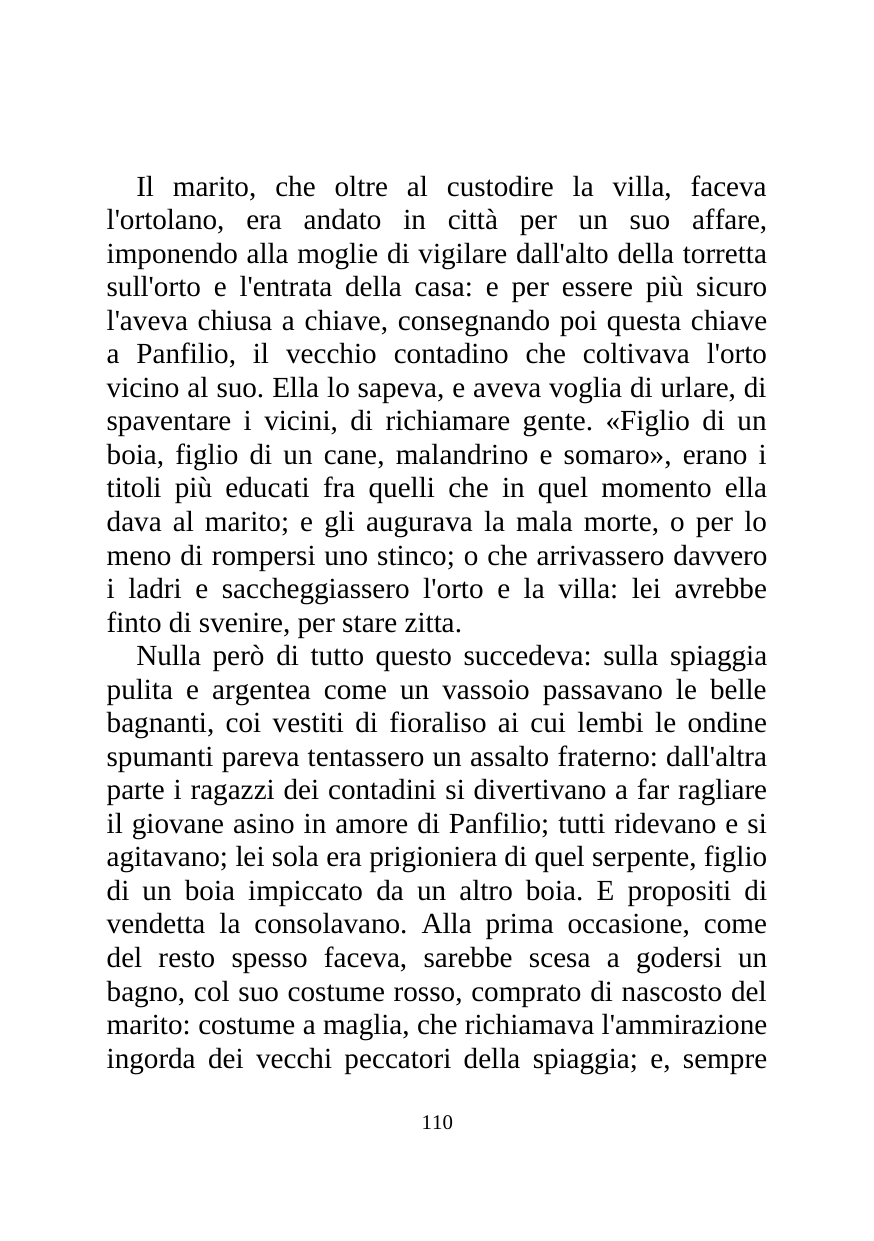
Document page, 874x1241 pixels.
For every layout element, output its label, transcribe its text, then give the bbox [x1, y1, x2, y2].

text Nulla però di tutto questo succedeva: sulla spiaggia pulita e argentea come un vassoio passavano le belle bagnanti, coi vestiti di fioraliso ai cui lembi le ondine spumanti pareva tentassero un assalto fraterno: dall'altra parte i ragazzi dei contadini si divertivano a far ragliare il giovane asino in amore di Panfilio; tutti ridevano e si agitavano; lei sola era prigioniera di quel serpente, figlio di un boia impiccato da un altro boia. E propositi di vendetta la consolavano. Alla prima occasione, come del resto spesso faceva, sarebbe scesa a godersi un bagno, col suo costume rosso, comprato di nascosto del marito: costume a maglia, che richiamava l'ammirazione ingorda dei vecchi peccatori della spiaggia; e, sempre [106, 638, 768, 1074]
text Il marito, che oltre al custodire la villa, faceva l'ortolano, era andato in città per un suo affare, imponendo alla moglie di vigilare dall'alto della torretta sull'orto e l'entrata della casa: e per essere più sicuro l'aveva chiusa a chiave, consegnando poi questa chiave a Panfilio, il vecchio contadino che coltivava l'orto vicino al suo. Ella lo sapeva, e aveva voglia di urlare, di spaventare i vicini, di richiamare gente. «Figlio di un boia, figlio di un cane, malandrino e somaro», erano i titoli più educati fra quelli che in quel momento ella dava al marito; e gli augurava la mala morte, o per lo meno di rompersi uno stinco; o che arrivassero davvero i ladri e saccheggiassero l'orto e la villa: lei avrebbe finto di svenire, per stare zitta. [106, 169, 768, 638]
